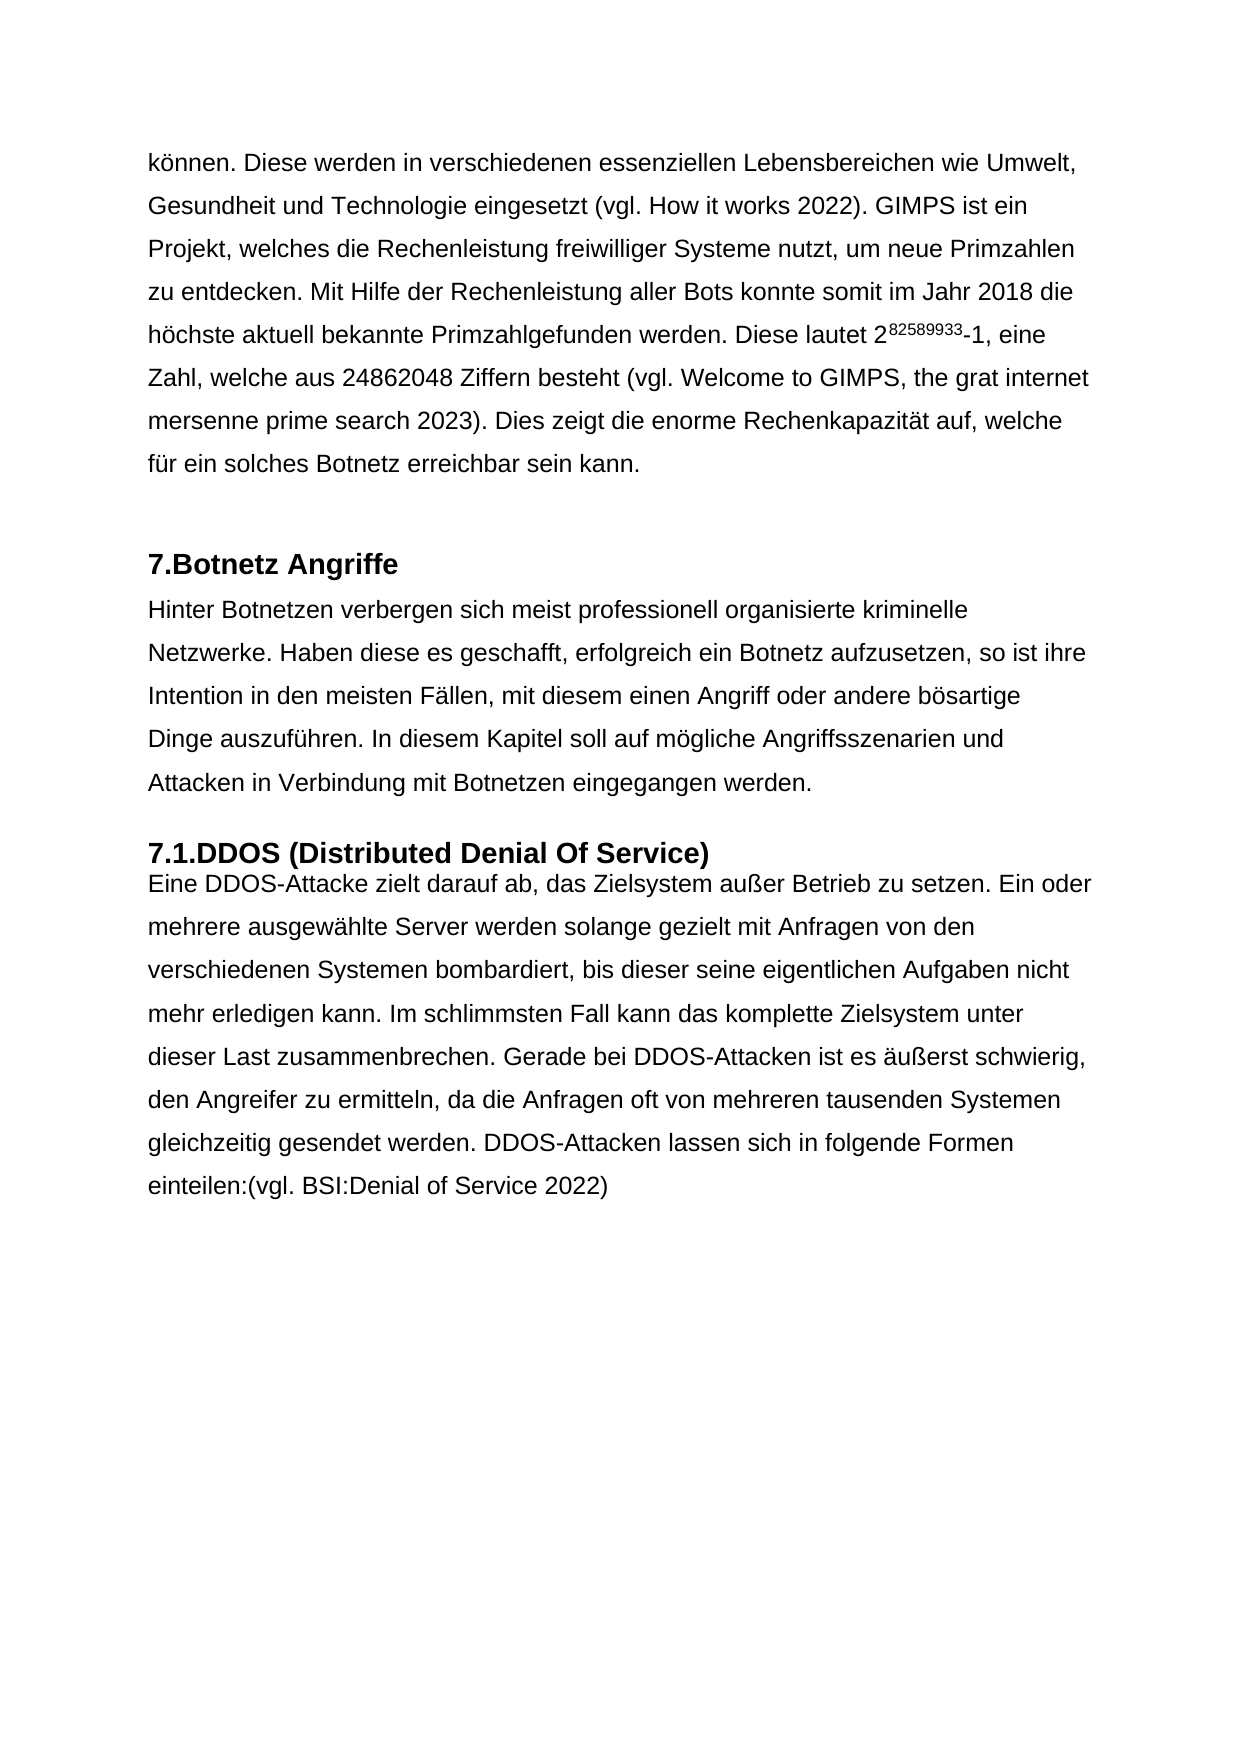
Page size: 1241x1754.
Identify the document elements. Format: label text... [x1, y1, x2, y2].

text können. Diese werden in verschiedenen essenziellen Lebensbereichen wie Umwelt, Gesundheit und Technologie eingesetzt (vgl. How it works 2022). GIMPS ist ein Projekt, welches die Rechenleistung freiwilliger Systeme nutzt, um neue Primzahlen zu entdecken. Mit Hilfe der Rechenleistung aller Bots konnte somit im Jahr 2018 die höchste aktuell bekannte Primzahlgefunden werden. Diese lautet 282589933-1, eine Zahl, welche aus 24862048 Ziffern besteht (vgl. Welcome to GIMPS, the grat internet mersenne prime search 2023). Dies zeigt die enorme Rechenkapazität auf, welche für ein solches Botnetz erreichbar sein kann. [148, 148, 1093, 478]
text Hinter Botnetzen verbergen sich meist professionell organisierte kriminelle Netzwerke. Haben diese es geschafft, erfolgreich ein Botnetz aufzusetzen, so ist ihre Intention in den meisten Fällen, mit diesem einen Angriff oder andere bösartige Dinge auszuführen. In diesem Kapitel soll auf mögliche Angriffsszenarien und Attacken in Verbindung mit Botnetzen eingegangen werden. [148, 595, 1093, 796]
subtitle 7.Botnetz Angriffe [148, 547, 1093, 580]
subtitle 7.1.DDOS (Distributed Denial Of Service) [148, 836, 1093, 869]
text Eine DDOS-Attacke zielt darauf ab, das Zielsystem außer Betrieb zu setzen. Ein oder mehrere ausgewählte Server werden solange gezielt mit Anfragen von den verschiedenen Systemen bombardiert, bis dieser seine eigentlichen Aufgaben nicht mehr erledigen kann. Im schlimmsten Fall kann das komplette Zielsystem unter dieser Last zusammenbrechen. Gerade bei DDOS-Attacken ist es äußerst schwierig, den Angreifer zu ermitteln, da die Anfragen oft von mehreren tausenden Systemen gleichzeitig gesendet werden. DDOS-Attacken lassen sich in folgende Formen einteilen:(vgl. BSI:Denial of Service 2022) [148, 869, 1093, 1200]
